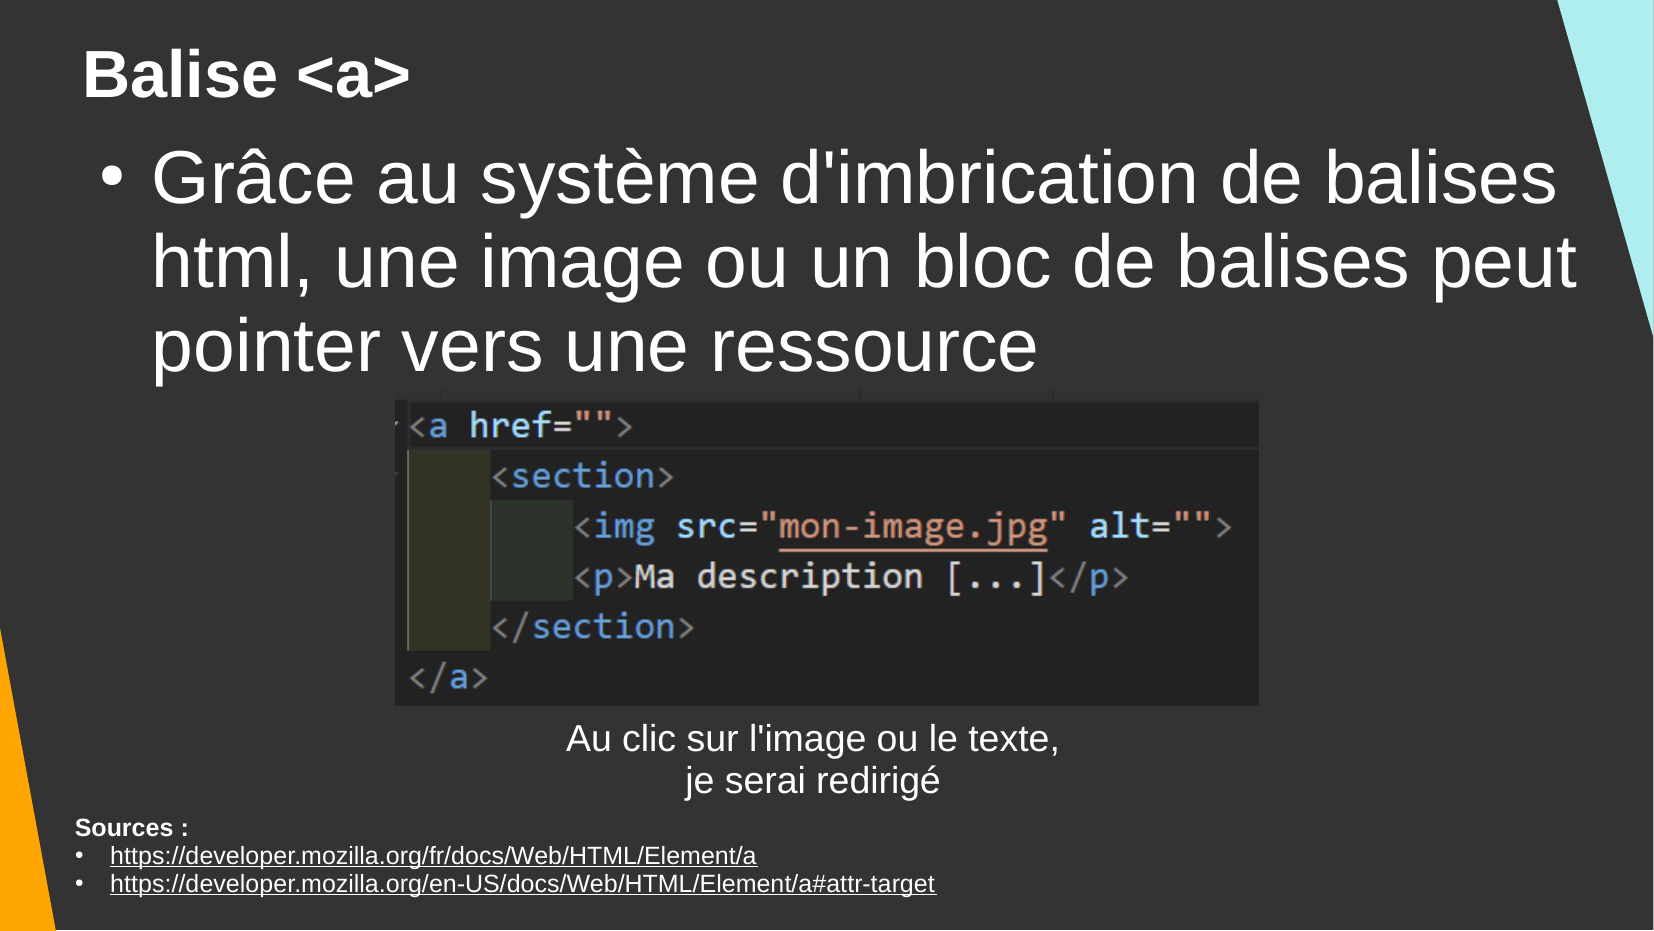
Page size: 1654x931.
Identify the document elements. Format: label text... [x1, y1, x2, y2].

picture [395, 389, 1259, 706]
title Au clic sur l'image ou le texte, je serai redirigé [492, 717, 1134, 804]
text_box Sources : https://developer.mozilla.org/fr/docs/Web/HTML/Element/a https://developer.mozilla.org/en-US/docs/Web/HTML/Element/a#attr-target [60, 806, 1546, 931]
text_box [1557, 0, 1654, 340]
title Balise <a> [82, 37, 1571, 114]
text_box [0, 628, 56, 931]
list Grâce au système d'imbrication de balises html, une image ou un bloc de balises peut pointer vers une ressource [80, 135, 1605, 718]
